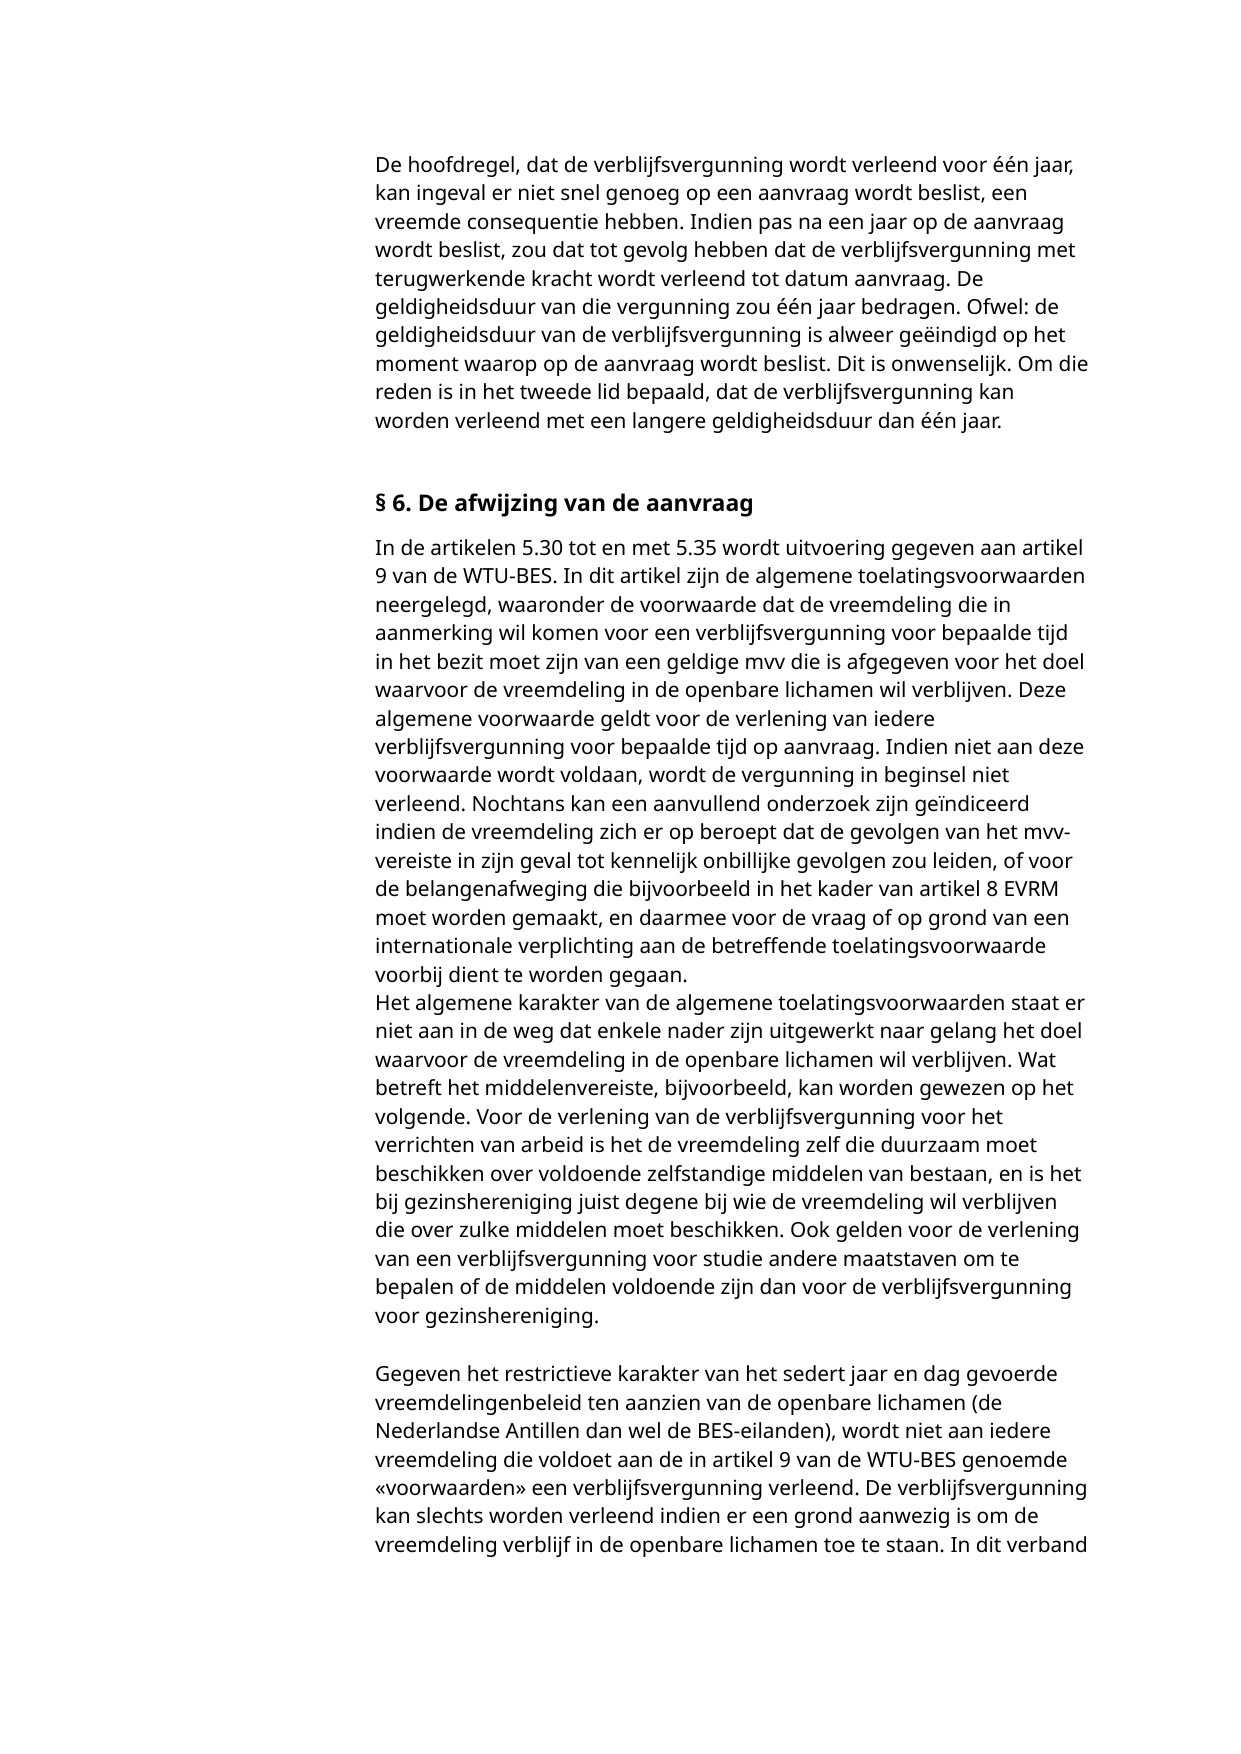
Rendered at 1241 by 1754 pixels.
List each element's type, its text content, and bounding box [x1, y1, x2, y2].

text Het algemene karakter van de algemene toelatingsvoorwaarden staat er niet aan in de weg dat enkele nader zijn uitgewerkt naar gelang het doel waarvoor de vreemdeling in de openbare lichamen wil verblijven. Wat betreft het middelenvereiste, bijvoorbeeld, kan worden gewezen op het volgende. Voor de verlening van de verblijfsvergunning voor het verrichten van arbeid is het de vreemdeling zelf die duurzaam moet beschikken over voldoende zelfstandige middelen van bestaan, en is het bij gezinshereniging juist degene bij wie de vreemdeling wil verblijven die over zulke middelen moet beschikken. Ook gelden voor de verlening van een verblijfsvergunning voor studie andere maatstaven om te bepalen of de middelen voldoende zijn dan voor de verblijfsvergunning voor gezinshereniging. [375, 988, 1090, 1329]
subtitle § 6. De afwijzing van de aanvraag [375, 487, 1090, 518]
text Gegeven het restrictieve karakter van het sedert jaar en dag gevoerde vreemdelingenbeleid ten aanzien van de openbare lichamen (de Nederlandse Antillen dan wel de BES-eilanden), wordt niet aan iedere vreemdeling die voldoet aan de in artikel 9 van de WTU-BES genoemde «voorwaarden» een verblijfsvergunning verleend. De verblijfsvergunning kan slechts worden verleend indien er een grond aanwezig is om de vreemdeling verblijf in de openbare lichamen toe te staan. In dit verband [375, 1359, 1090, 1558]
text In de artikelen 5.30 tot en met 5.35 wordt uitvoering gegeven aan artikel 9 van de WTU-BES. In dit artikel zijn de algemene toelatingsvoorwaarden neergelegd, waaronder de voorwaarde dat de vreemdeling die in aanmerking wil komen voor een verblijfsvergunning voor bepaalde tijd in het bezit moet zijn van een geldige mvv die is afgegeven voor het doel waarvoor de vreemdeling in de openbare lichamen wil verblijven. Deze algemene voorwaarde geldt voor de verlening van iedere verblijfsvergunning voor bepaalde tijd op aanvraag. Indien niet aan deze voorwaarde wordt voldaan, wordt de vergunning in beginsel niet verleend. Nochtans kan een aanvullend onderzoek zijn geïndiceerd indien de vreemdeling zich er op beroept dat de gevolgen van het mvv-vereiste in zijn geval tot kennelijk onbillijke gevolgen zou leiden, of voor de belangenafweging die bijvoorbeeld in het kader van artikel 8 EVRM moet worden gemaakt, en daarmee voor de vraag of op grond van een internationale verplichting aan de betreffende toelatingsvoorwaarde voorbij dient te worden gegaan. [375, 533, 1090, 988]
text De hoofdregel, dat de verblijfsvergunning wordt verleend voor één jaar, kan ingeval er niet snel genoeg op een aanvraag wordt beslist, een vreemde consequentie hebben. Indien pas na een jaar op de aanvraag wordt beslist, zou dat tot gevolg hebben dat de verblijfsvergunning met terugwerkende kracht wordt verleend tot datum aanvraag. De geldigheidsduur van die vergunning zou één jaar bedragen. Ofwel: de geldigheidsduur van de verblijfsvergunning is alweer geëindigd op het moment waarop op de aanvraag wordt beslist. Dit is onwenselijk. Om die reden is in het tweede lid bepaald, dat de verblijfsvergunning kan worden verleend met een langere geldigheidsduur dan één jaar. [375, 150, 1090, 434]
